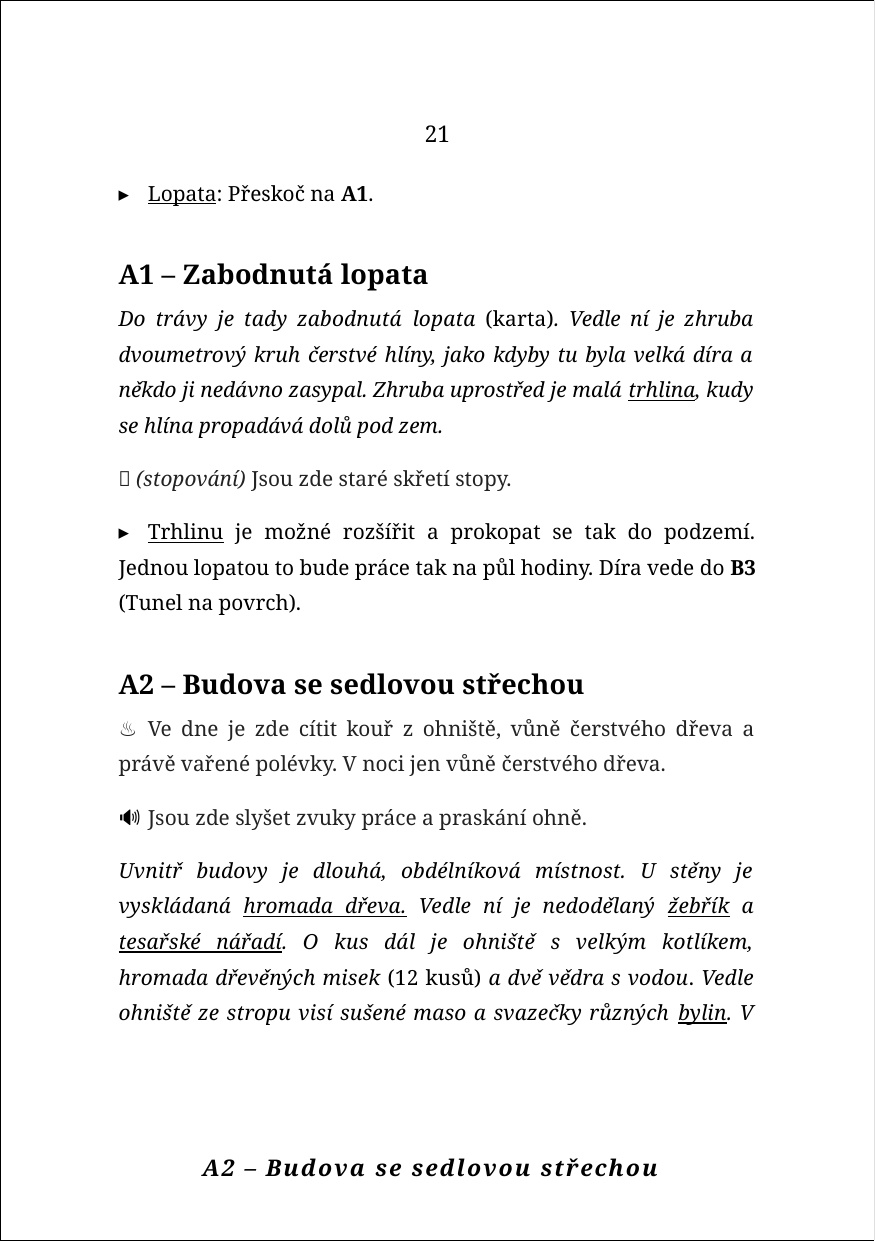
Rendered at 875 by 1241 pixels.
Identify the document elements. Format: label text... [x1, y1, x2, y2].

subtitle A2 – Budova se sedlovou střechou [118, 665, 756, 702]
text 🔊 Jsou zde slyšet zvuky práce a praskání ohně. [118, 803, 756, 831]
text ♨ Ve dne je zde cítit kouř z ohniště, vůně čerstvého dřeva a právě vařené polévky. V noci jen vůně čerstvého dřeva. [118, 714, 756, 778]
text ▸ Trhlinu je možné rozšířit a prokopat se tak do podzemí. Jednou lopatou to bude práce tak na půl hodiny. Díra vede do B3 (Tunel na povrch). [118, 517, 756, 617]
text Do trávy je tady zabodnutá lopata (karta). Vedle ní je zhruba dvoumetrový kruh čerstvé hlíny, jako kdyby tu byla velká díra a někdo ji nedávno zasypal. Zhruba uprostřed je malá trhlina, kudy se hlína propadává dolů pod zem. [118, 304, 756, 439]
subtitle A1 – Zabodnutá lopata [118, 256, 756, 293]
text 👣 (stopování) Jsou zde staré skřetí stopy. [118, 464, 756, 493]
text Uvnitř budovy je dlouhá, obdélníková místnost. U stěny je vyskládaná hromada dřeva. Vedle ní je nedodělaný žebřík a tesařské nářadí. O kus dál je ohniště s velkým kotlíkem, hromada dřevěných misek (12 kusů) a dvě vědra s vodou. Vedle ohniště ze stropu visí sušené maso a svazečky různých bylin. V [118, 856, 756, 1027]
text ▸ Lopata: Přeskoč na A1. [118, 179, 756, 207]
